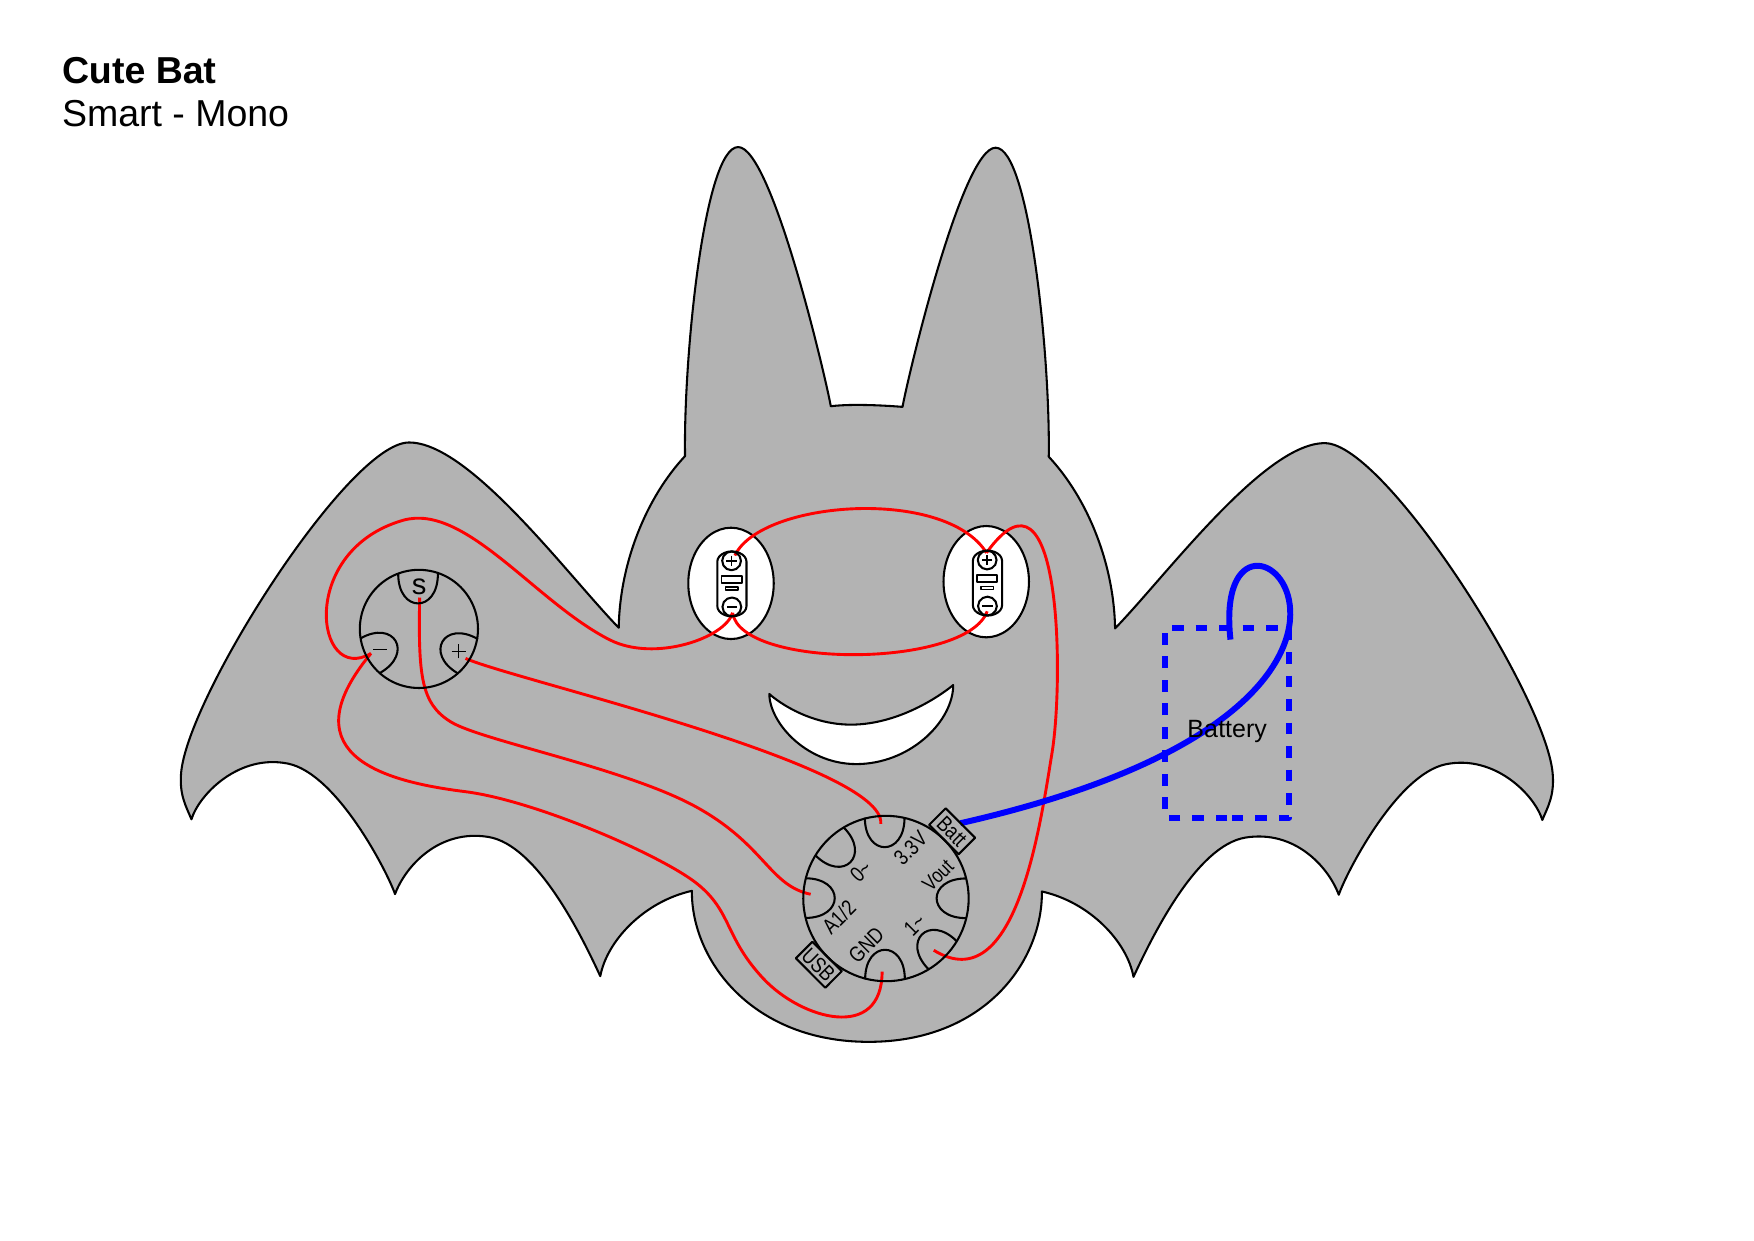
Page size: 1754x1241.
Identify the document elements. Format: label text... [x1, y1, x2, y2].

text_box 1~ [898, 907, 932, 941]
text_box s [407, 571, 431, 598]
text_box Vout [918, 855, 957, 894]
text_box [180, 147, 1554, 1042]
text_box 0~ [846, 853, 879, 886]
text_box A1/2 [816, 894, 862, 940]
text_box Battery [1165, 628, 1290, 818]
text_box Cute Bat Smart - Mono [47, 42, 331, 142]
text_box USB [795, 941, 842, 988]
text_box GND [843, 922, 889, 968]
text_box 3.3V [894, 831, 927, 865]
text_box Batt [929, 808, 976, 855]
